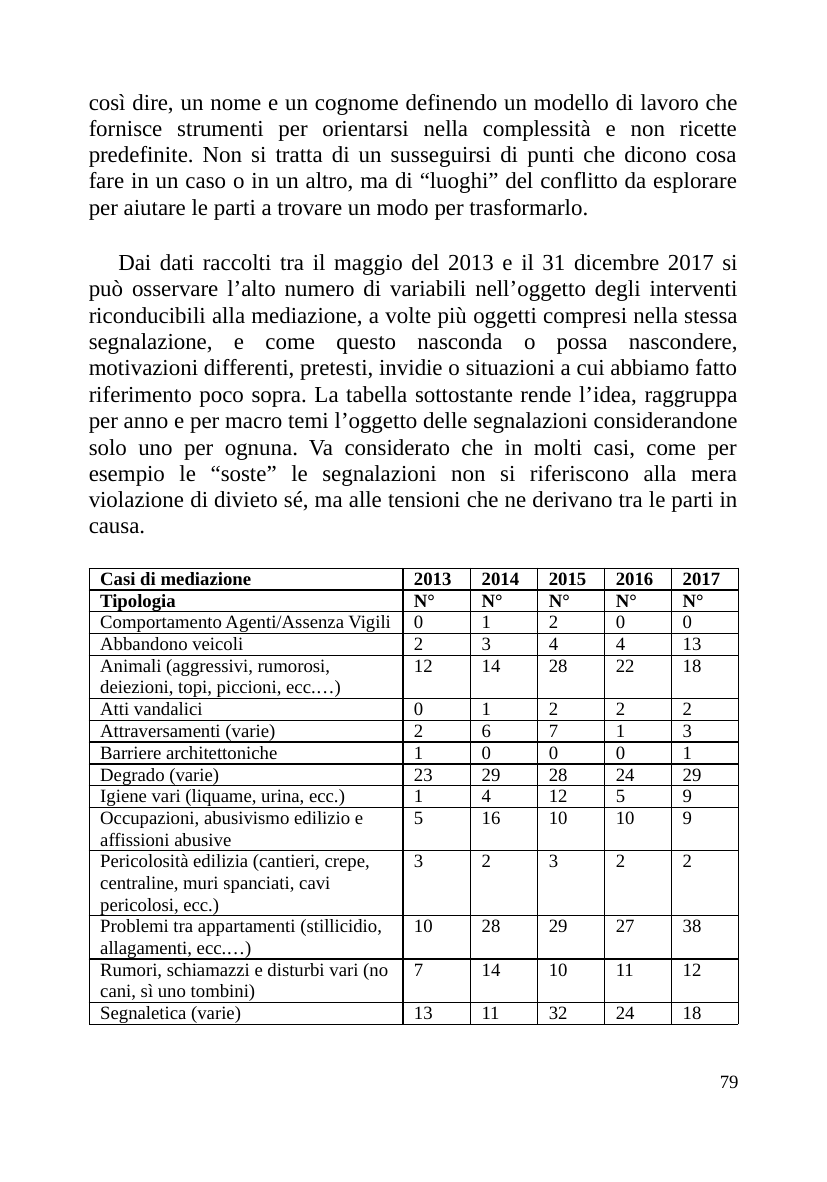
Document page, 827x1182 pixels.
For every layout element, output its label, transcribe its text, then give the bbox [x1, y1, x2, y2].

table_cell N° [471, 591, 537, 611]
table_cell 0 [538, 743, 604, 763]
table_cell 9 [672, 808, 738, 850]
table_cell 2 [404, 721, 470, 741]
table_cell 12 [404, 656, 470, 698]
table_cell 24 [605, 765, 671, 785]
table_cell 10 [538, 960, 604, 1002]
table_header 2015 [538, 569, 604, 589]
table_cell Abbandono veicoli [90, 634, 402, 655]
table_cell 2 [538, 612, 604, 633]
table_cell 18 [672, 656, 738, 698]
table_cell 1 [404, 743, 470, 763]
table_cell 16 [471, 808, 537, 850]
table_cell 4 [538, 634, 604, 655]
table_cell Igiene vari (liquame, urina, ecc.) [90, 786, 402, 807]
table_cell 24 [605, 1003, 671, 1024]
table_cell 10 [404, 916, 470, 958]
table_cell 2 [605, 699, 671, 720]
table_cell 2 [672, 851, 738, 915]
table_cell Problemi tra appartamenti (stillicidio, allagamenti, ecc.…) [90, 916, 402, 958]
table_cell 5 [605, 786, 671, 807]
table_cell Barriere architettoniche [90, 743, 402, 763]
table_cell 7 [538, 721, 604, 741]
table_cell N° [672, 591, 738, 611]
table_cell 28 [471, 916, 537, 958]
table_cell 29 [672, 765, 738, 785]
table_cell 13 [404, 1003, 470, 1024]
text così dire, un nome e un cognome definendo un modello di lavoro che fornisce strumenti per orientarsi nella complessità e non ricette predefinite. Non si tratta di un susseguirsi di punti che dicono cosa fare in un caso o in un altro, ma di “luoghi” del conflitto da esplorare per aiutare le parti a trovare un modo per trasformarlo. [88, 88, 738, 220]
table_cell 23 [404, 765, 470, 785]
table_cell 0 [605, 612, 671, 633]
table_cell 11 [471, 1003, 537, 1024]
table_cell 9 [672, 786, 738, 807]
table_cell 11 [605, 960, 671, 1002]
table_cell 1 [672, 743, 738, 763]
table_cell 2 [404, 634, 470, 655]
table_cell 4 [605, 634, 671, 655]
table_cell 6 [471, 721, 537, 741]
table_cell Comportamento Agenti/Assenza Vigili [90, 612, 402, 633]
table_cell 1 [605, 721, 671, 741]
table_cell 0 [404, 612, 470, 633]
table_cell N° [404, 591, 470, 611]
table_cell 13 [672, 634, 738, 655]
table_cell 2 [672, 699, 738, 720]
table_cell 0 [605, 743, 671, 763]
table_header 2014 [471, 569, 537, 589]
table_cell 12 [672, 960, 738, 1002]
table_cell Tipologia [90, 591, 402, 611]
table_cell Occupazioni, abusivismo edilizio e affissioni abusive [90, 808, 402, 850]
table_cell 10 [538, 808, 604, 850]
table_cell 14 [471, 656, 537, 698]
table_cell 7 [404, 960, 470, 1002]
table_cell 22 [605, 656, 671, 698]
table_cell Segnaletica (varie) [90, 1003, 402, 1024]
table_cell Atti vandalici [90, 699, 402, 720]
table_cell 28 [538, 765, 604, 785]
text Dai dati raccolti tra il maggio del 2013 e il 31 dicembre 2017 si può osservare l’alto numero di variabili nell’oggetto degli interventi riconducibili alla mediazione, a volte più oggetti compresi nella stessa segnalazione, e come questo nasconda o possa nascondere, motivazioni differenti, pretesti, invidie o situazioni a cui abbiamo fatto riferimento poco sopra. La tabella sottostante rende l’idea, raggruppa per anno e per macro temi l’oggetto delle segnalazioni considerandone solo uno per ognuna. Va considerato che in molti casi, come per esempio le “soste” le segnalazioni non si riferiscono alla mera violazione di divieto sé, ma alle tensioni che ne derivano tra le parti in causa. [88, 249, 738, 539]
table_cell Pericolosità edilizia (cantieri, crepe, centraline, muri spanciati, cavi pericolosi, ecc.) [90, 851, 402, 915]
table_cell 1 [471, 612, 537, 633]
table_cell N° [538, 591, 604, 611]
table_cell N° [605, 591, 671, 611]
table_cell 38 [672, 916, 738, 958]
table_header 2017 [672, 569, 738, 589]
table_cell 3 [404, 851, 470, 915]
table_cell 28 [538, 656, 604, 698]
table_cell Degrado (varie) [90, 765, 402, 785]
table_cell 1 [404, 786, 470, 807]
table_cell 12 [538, 786, 604, 807]
table_cell Rumori, schiamazzi e disturbi vari (no cani, sì uno tombini) [90, 960, 402, 1002]
table_cell 0 [471, 743, 537, 763]
table_cell 4 [471, 786, 537, 807]
table_header 2016 [605, 569, 671, 589]
table_cell 2 [538, 699, 604, 720]
table_cell 0 [404, 699, 470, 720]
table_cell 18 [672, 1003, 738, 1024]
table_cell 2 [605, 851, 671, 915]
table_cell 32 [538, 1003, 604, 1024]
table_cell 0 [672, 612, 738, 633]
table_cell 14 [471, 960, 537, 1002]
table_cell 3 [672, 721, 738, 741]
table_cell 10 [605, 808, 671, 850]
table_cell 3 [538, 851, 604, 915]
table_header Casi di mediazione [90, 569, 402, 589]
table_cell 29 [538, 916, 604, 958]
table_cell 27 [605, 916, 671, 958]
table_cell Animali (aggressivi, rumorosi, deiezioni, topi, piccioni, ecc.…) [90, 656, 402, 698]
table_cell 3 [471, 634, 537, 655]
table_cell 2 [471, 851, 537, 915]
table_cell Attraversamenti (varie) [90, 721, 402, 741]
table_cell 1 [471, 699, 537, 720]
table_header 2013 [404, 569, 470, 589]
table_cell 29 [471, 765, 537, 785]
table_cell 5 [404, 808, 470, 850]
